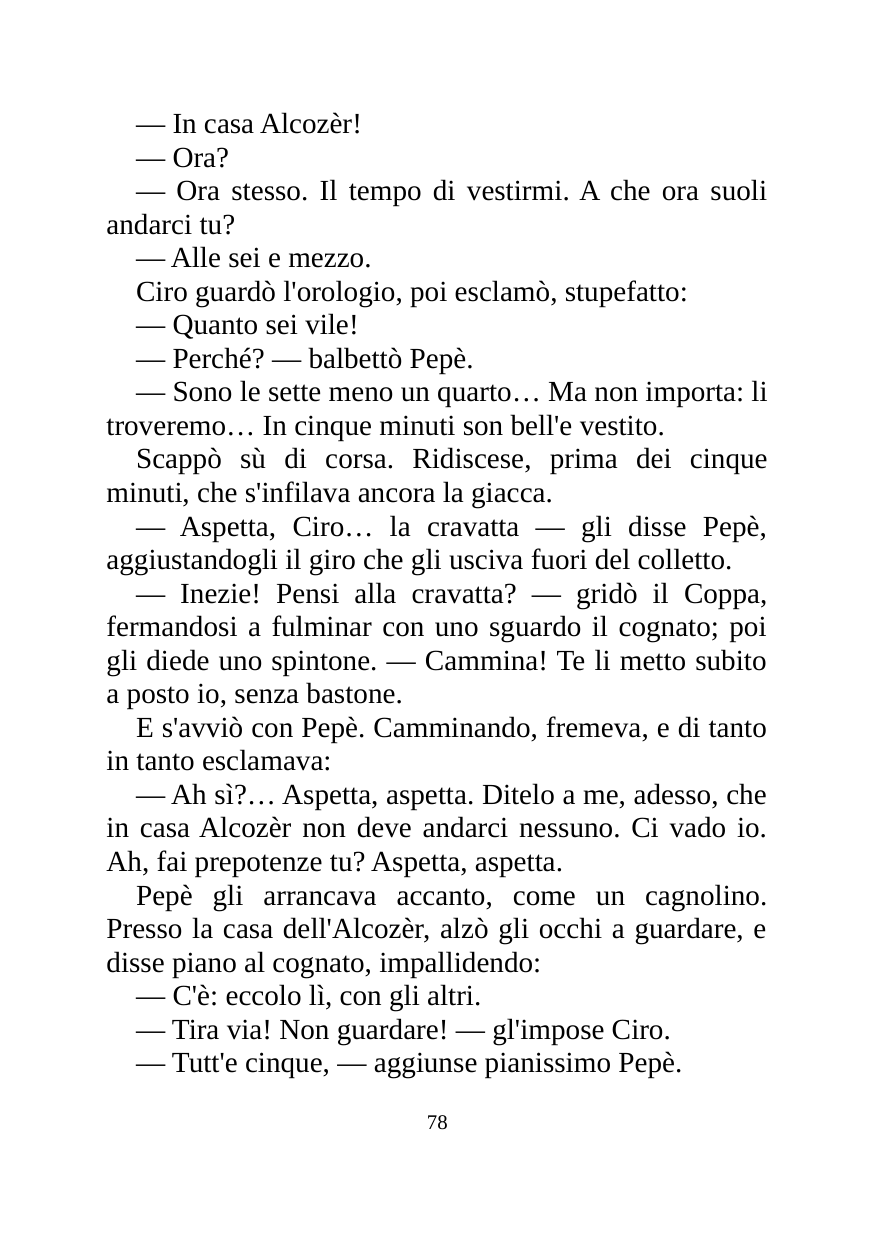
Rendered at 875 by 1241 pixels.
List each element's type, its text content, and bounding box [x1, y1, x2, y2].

text — Alle sei e mezzo. [106, 240, 768, 274]
text — C'è: eccolo lì, con gli altri. [106, 978, 768, 1012]
text Ciro guardò l'orologio, poi esclamò, stupefatto: [106, 274, 768, 307]
text — In casa Alcozèr! [106, 106, 768, 140]
text E s'avviò con Pepè. Camminando, fremeva, e di tanto in tanto esclamava: [106, 710, 768, 777]
text — Ora? [106, 140, 768, 173]
text — Tira via! Non guardare! — gl'impose Ciro. [106, 1012, 768, 1045]
text — Perché? — balbettò Pepè. [106, 341, 768, 374]
text — Ora stesso. Il tempo di vestirmi. A che ora suoli andarci tu? [106, 173, 768, 240]
text — Sono le sette meno un quarto… Ma non importa: li troveremo… In cinque minuti son bell'e vestito. [106, 374, 768, 442]
text — Ah sì?… Aspetta, aspetta. Ditelo a me, adesso, che in casa Alcozèr non deve andarci nessuno. Ci vado io. Ah, fai prepotenze tu? Aspetta, aspetta. [106, 777, 768, 878]
text — Inezie! Pensi alla cravatta? — gridò il Coppa, fermandosi a fulminar con uno sguardo il cognato; poi gli diede uno spintone. — Cammina! Te li metto subito a posto io, senza bastone. [106, 576, 768, 710]
text Pepè gli arrancava accanto, come un cagnolino. Presso la casa dell'Alcozèr, alzò gli occhi a guardare, e disse piano al cognato, impallidendo: [106, 878, 768, 978]
text — Aspetta, Ciro… la cravatta — gli disse Pepè, aggiustandogli il giro che gli usciva fuori del colletto. [106, 509, 768, 576]
text — Quanto sei vile! [106, 307, 768, 341]
text — Tutt'e cinque, — aggiunse pianissimo Pepè. [106, 1045, 768, 1079]
text Scappò sù di corsa. Ridiscese, prima dei cinque minuti, che s'infilava ancora la giacca. [106, 442, 768, 509]
